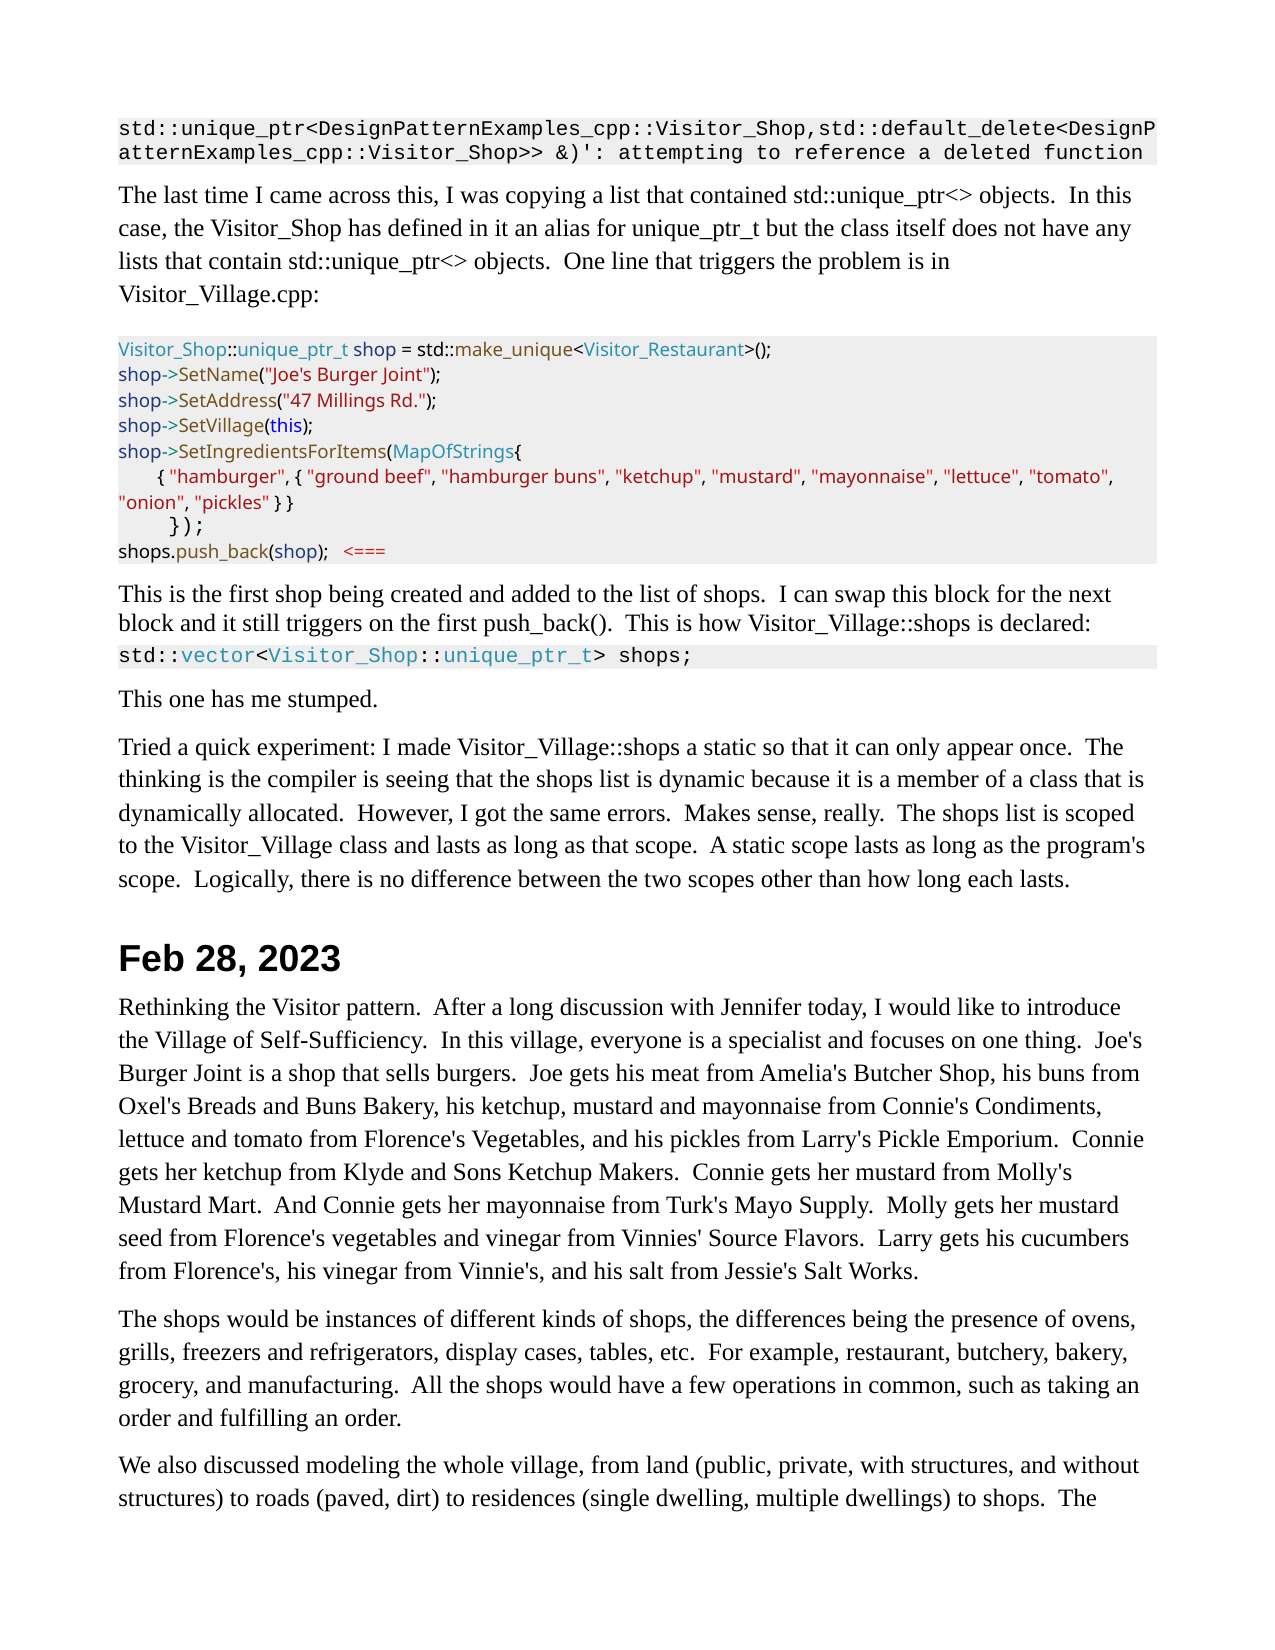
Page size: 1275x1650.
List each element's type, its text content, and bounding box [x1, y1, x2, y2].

text shop->SetAddress("47 Millings Rd."); [118, 387, 1157, 413]
subtitle Feb 28, 2023 [118, 936, 1157, 979]
text The last time I came across this, I was copying a list that contained std::unique_ptr<> objects. In this case, the Visitor_Shop has defined in it an alias for unique_ptr_t but the class itself does not have any lists that contain std::unique_ptr<> objects. One line that triggers the problem is in Visitor_Village.cpp: [118, 180, 1157, 308]
text Visitor_Shop::unique_ptr_t shop = std::make_unique<Visitor_Restaurant>(); [118, 336, 1157, 362]
text }); [118, 515, 1157, 538]
text { "hamburger", { "ground beef", "hamburger buns", "ketchup", "mustard", "mayonnaise", "lettuce", "tomato", "onion", "pickles" } } [118, 464, 1157, 515]
text We also discussed modeling the whole village, from land (public, private, with structures, and without structures) to roads (paved, dirt) to residences (single dwelling, multiple dwellings) to shops. The [118, 1450, 1157, 1512]
text Rethinking the Visitor pattern. After a long discussion with Jennifer today, I would like to introduce the Village of Self-Sufficiency. In this village, everyone is a specialist and focuses on one thing. Joe's Burger Joint is a shop that sells burgers. Joe gets his meat from Amelia's Butcher Shop, his buns from Oxel's Breads and Buns Bakery, his ketchup, mustard and mayonnaise from Connie's Condiments, lettuce and tomato from Florence's Vegetables, and his pickles from Larry's Pickle Emporium. Connie gets her ketchup from Klyde and Sons Ketchup Makers. Connie gets her mustard from Molly's Mustard Mart. And Connie gets her mayonnaise from Turk's Mayo Supply. Molly gets her mustard seed from Florence's vegetables and vinegar from Vinnies' Source Flavors. Larry gets his cucumbers from Florence's, his vinegar from Vinnie's, and his salt from Jessie's Salt Works. [118, 992, 1157, 1285]
text shop->SetVillage(this); [118, 413, 1157, 438]
text shops.push_back(shop); <=== [118, 538, 1157, 564]
text std::vector<Visitor_Shop::unique_ptr_t> shops; [118, 645, 1157, 669]
text This one has me stumped. [118, 684, 1157, 713]
text std::unique_ptr<DesignPatternExamples_cpp::Visitor_Shop,std::default_delete<DesignPatternExamples_cpp::Visitor_Shop>> &)': attempting to reference a deleted function [118, 118, 1157, 165]
text shop->SetIngredientsForItems(MapOfStrings{ [118, 438, 1157, 464]
text The shops would be instances of different kinds of shops, the differences being the presence of ovens, grills, freezers and refrigerators, display cases, tables, etc. For example, restaurant, butchery, bakery, grocery, and manufacturing. All the shops would have a few operations in common, such as taking an order and fulfilling an order. [118, 1304, 1157, 1431]
text Tried a quick experiment: I made Visitor_Village::shops a static so that it can only appear once. The thinking is the compiler is seeing that the shops list is dynamic because it is a member of a class that is dynamically allocated. However, I got the same errors. Makes sense, really. The shops list is scoped to the Visitor_Village class and lasts as long as that scope. A static scope lasts as long as the program's scope. Logically, there is no difference between the two scopes other than how long each lasts. [118, 732, 1157, 892]
text This is the first shop being created and added to the list of shops. I can swap this block for the next block and it still triggers on the first push_back(). This is how Visitor_Village::shops is declared: [118, 579, 1157, 636]
text shop->SetName("Joe's Burger Joint"); [118, 362, 1157, 387]
